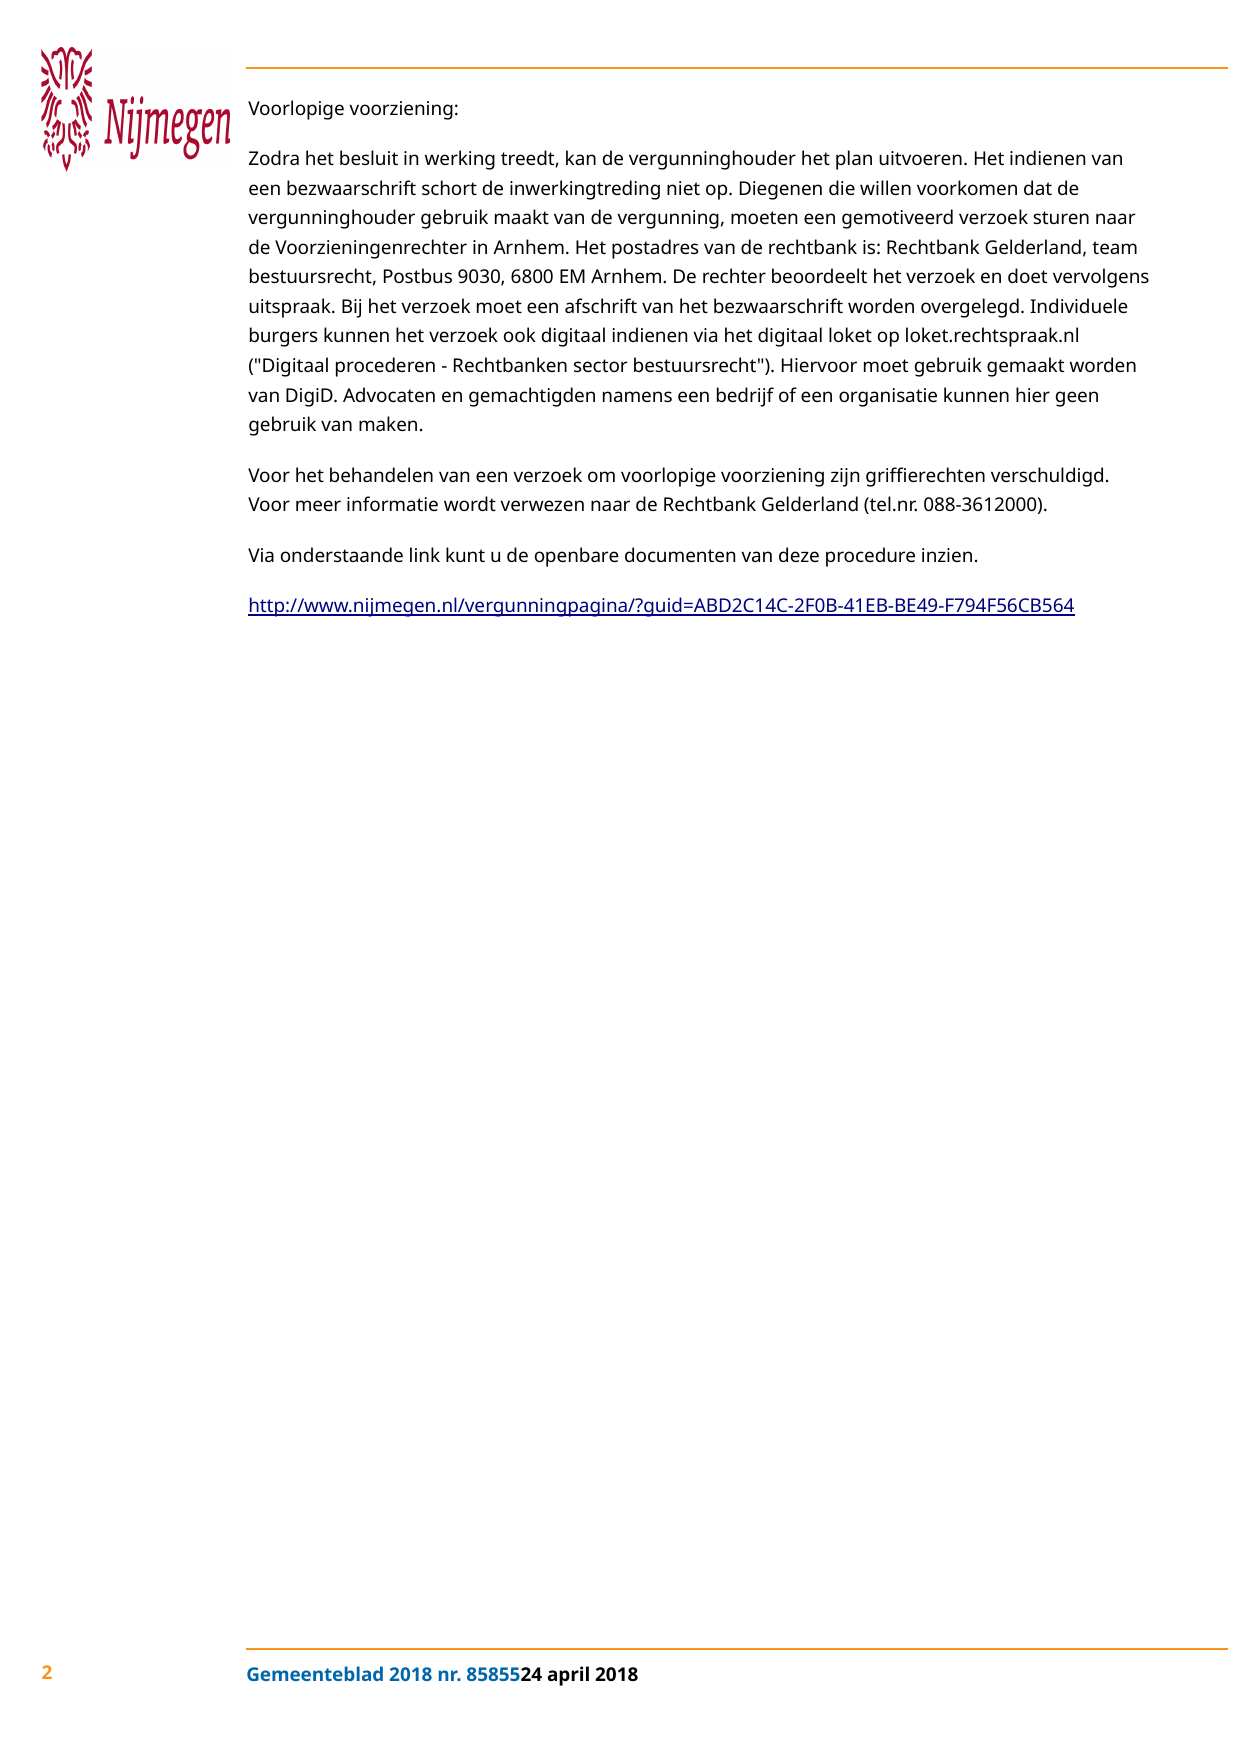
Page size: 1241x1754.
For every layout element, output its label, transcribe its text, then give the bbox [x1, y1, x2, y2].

text Voorlopige voorziening: [248, 95, 1152, 121]
text Zodra het besluit in werking treedt, kan de vergunninghouder het plan uitvoeren. Het indienen van een bezwaarschrift schort de inwerkingtreding niet op. Diegenen die willen voorkomen dat de vergunninghouder gebruik maakt van de vergunning, moeten een gemotiveerd verzoek sturen naar de Voorzieningenrechter in Arnhem. Het postadres van de rechtbank is: Rechtbank Gelderland, team bestuursrecht, Postbus 9030, 6800 EM Arnhem. De rechter beoordeelt het verzoek en doet vervolgens uitspraak. Bij het verzoek moet een afschrift van het bezwaarschrift worden overgelegd. Individuele burgers kunnen het verzoek ook digitaal indienen via het digitaal loket op loket.rechtspraak.nl ("Digitaal procederen - Rechtbanken sector bestuursrecht"). Hiervoor moet gebruik gemaakt worden van DigiD. Advocaten en gemachtigden namens een bedrijf of een organisatie kunnen hier geen gebruik van maken. [248, 145, 1152, 437]
text http://www.nijmegen.nl/vergunningpagina/?guid=ABD2C14C-2F0B-41EB-BE49-F794F56CB564 [248, 592, 1152, 618]
text Voor het behandelen van een verzoek om voorlopige voorziening zijn griffierechten verschuldigd. Voor meer informatie wordt verwezen naar de Rechtbank Gelderland (tel.nr. 088-3612000). [248, 462, 1152, 517]
text Via onderstaande link kunt u de openbare documenten van deze procedure inzien. [248, 542, 1152, 568]
picture [41, 47, 231, 172]
